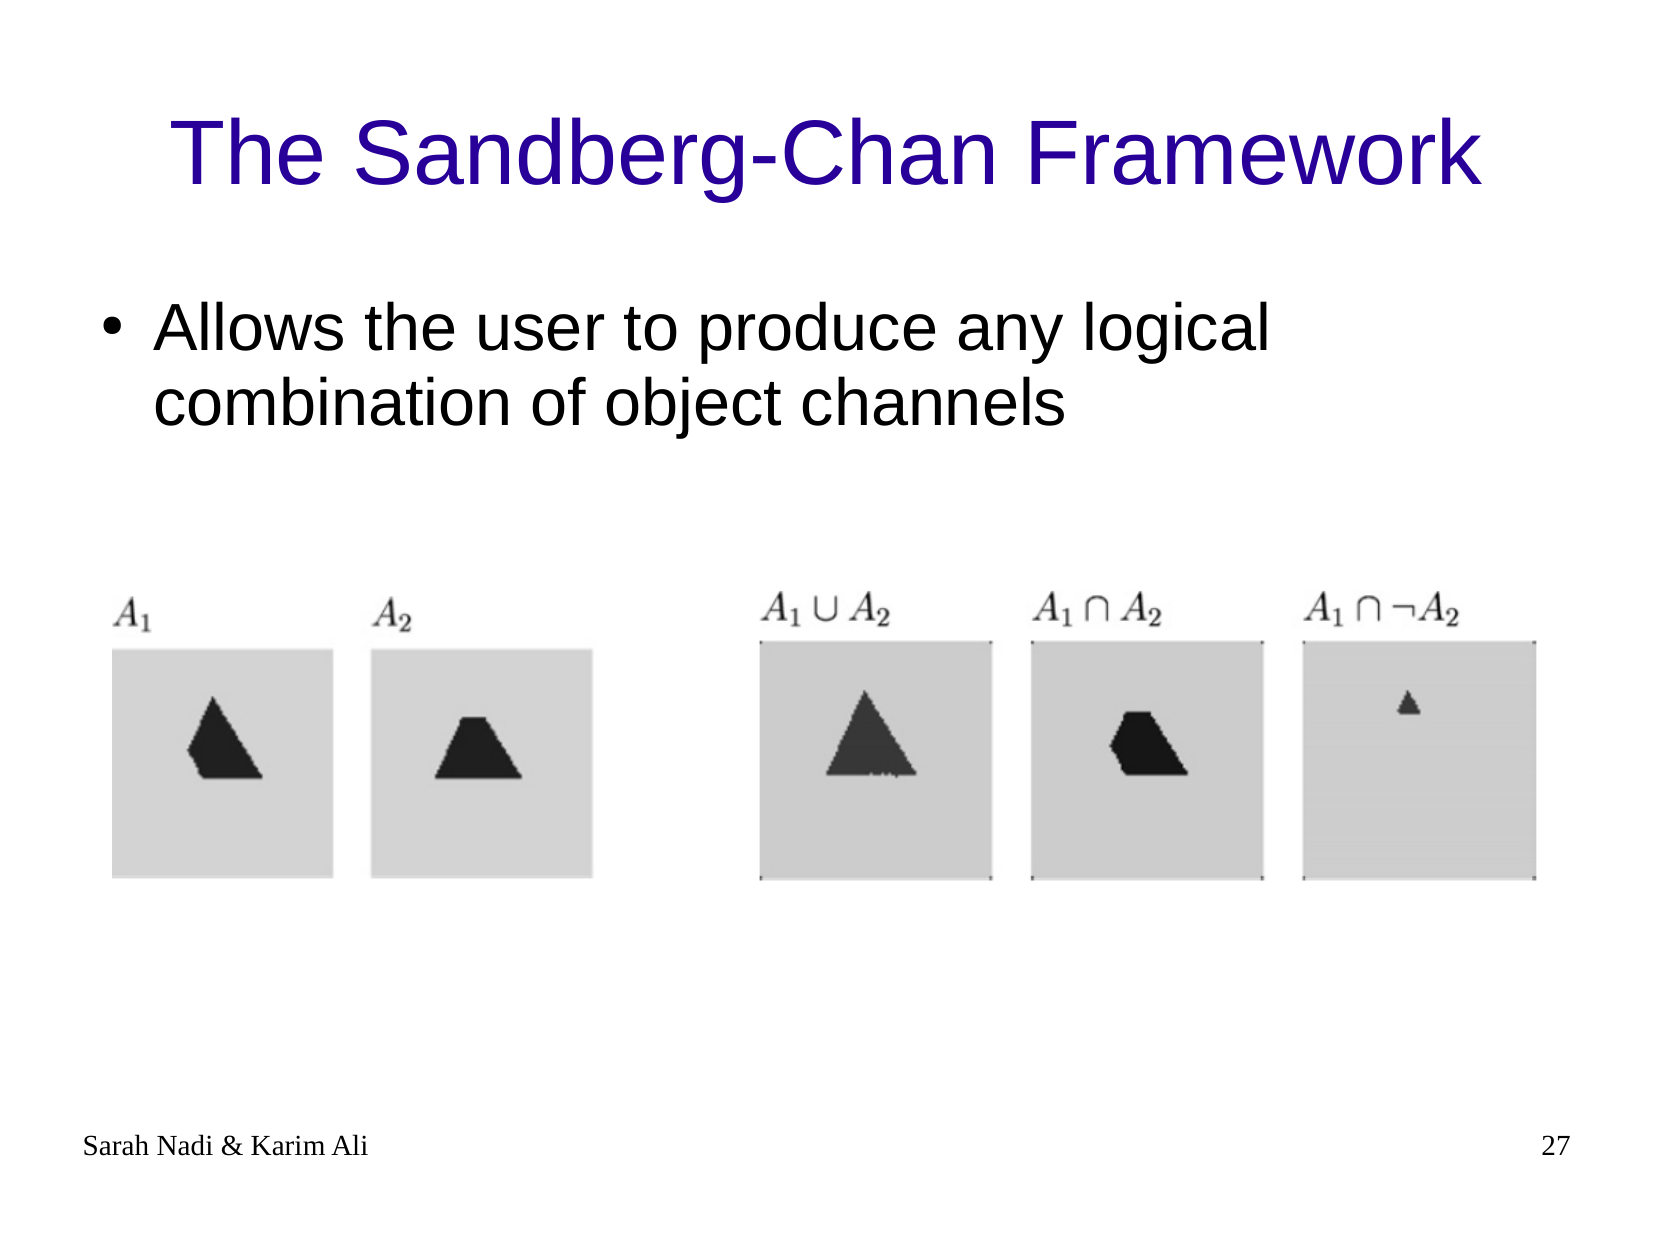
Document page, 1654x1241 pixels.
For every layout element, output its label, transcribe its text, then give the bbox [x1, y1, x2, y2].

title The Sandberg-Chan Framework [82, 49, 1571, 257]
picture [112, 592, 597, 904]
list Allows the user to produce any logical combination of object channels [82, 290, 1571, 1109]
picture [753, 580, 1542, 892]
